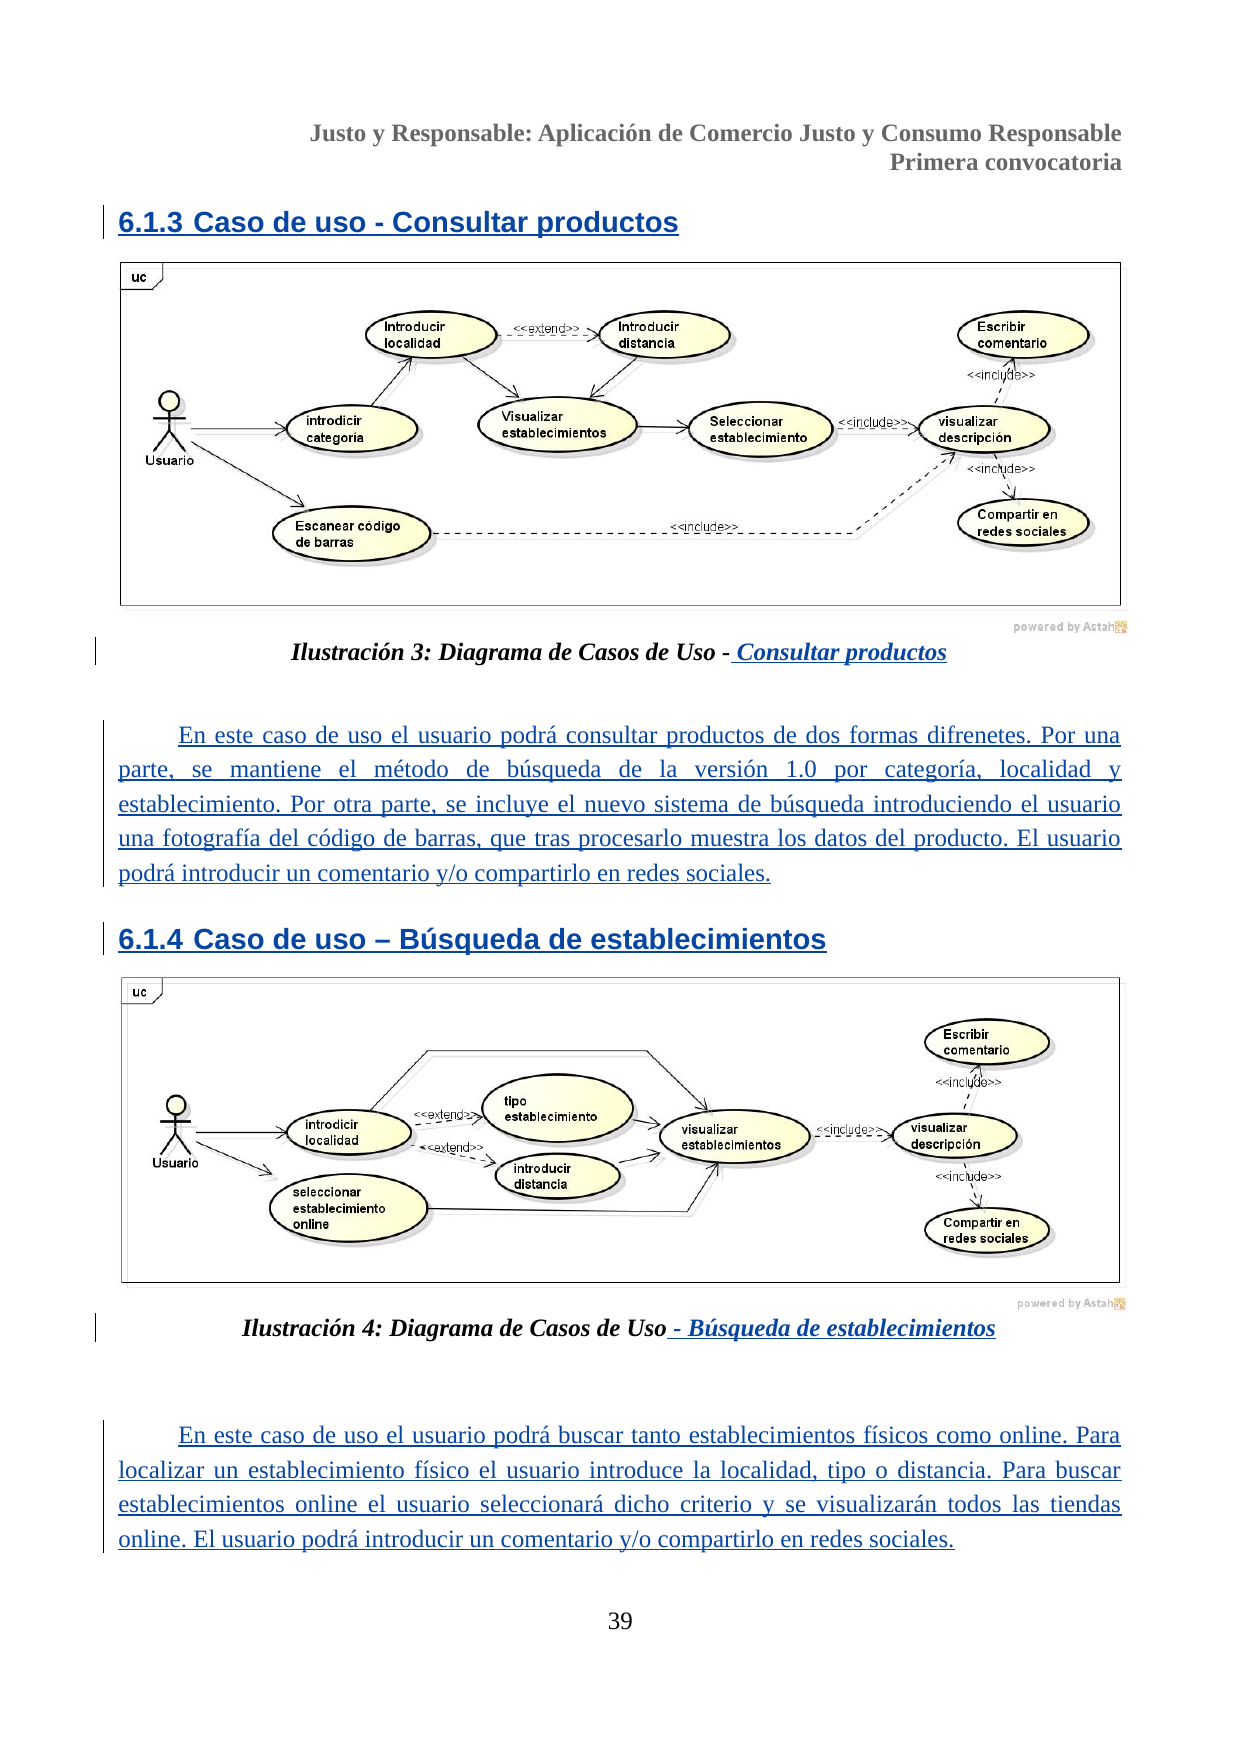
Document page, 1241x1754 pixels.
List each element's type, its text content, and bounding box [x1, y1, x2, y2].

picture [109, 251, 1131, 637]
text Ilustración 3: Diagrama de Casos de Uso - Consultar productos [109, 637, 1131, 665]
text En este caso de uso el usuario podrá consultar productos de dos formas difrenetes. Por una parte, se mantiene el método de búsqueda de la versión 1.0 por categoría, localidad y [118, 720, 1122, 779]
text establecimientos online el usuario seleccionará dicho criterio y se visualizarán todos las tiendas [118, 1481, 1122, 1514]
picture [111, 967, 1129, 1313]
text Ilustración 4: Diagrama de Casos de Uso - Búsqueda de establecimientos [109, 1313, 1131, 1342]
text podrá introducir un comentario y/o compartirlo en redes sociales. [118, 850, 1122, 887]
subtitle Caso de uso - Consultar productos [118, 205, 1122, 239]
text establecimiento. Por otra parte, se incluye el nuevo sistema de búsqueda introduciendo el usuario [118, 781, 1122, 814]
text una fotografía del código de barras, que tras procesarlo muestra los datos del producto. El usuario [118, 816, 1122, 848]
text En este caso de uso el usuario podrá buscar tanto establecimientos físicos como online. Para localizar un establecimiento físico el usuario introduce la localidad, tipo o distancia. Para buscar [118, 1420, 1122, 1480]
text online. El usuario podrá introducir un comentario y/o compartirlo en redes sociales. [118, 1516, 1122, 1553]
subtitle Caso de uso – Búsqueda de establecimientos [118, 922, 1122, 955]
